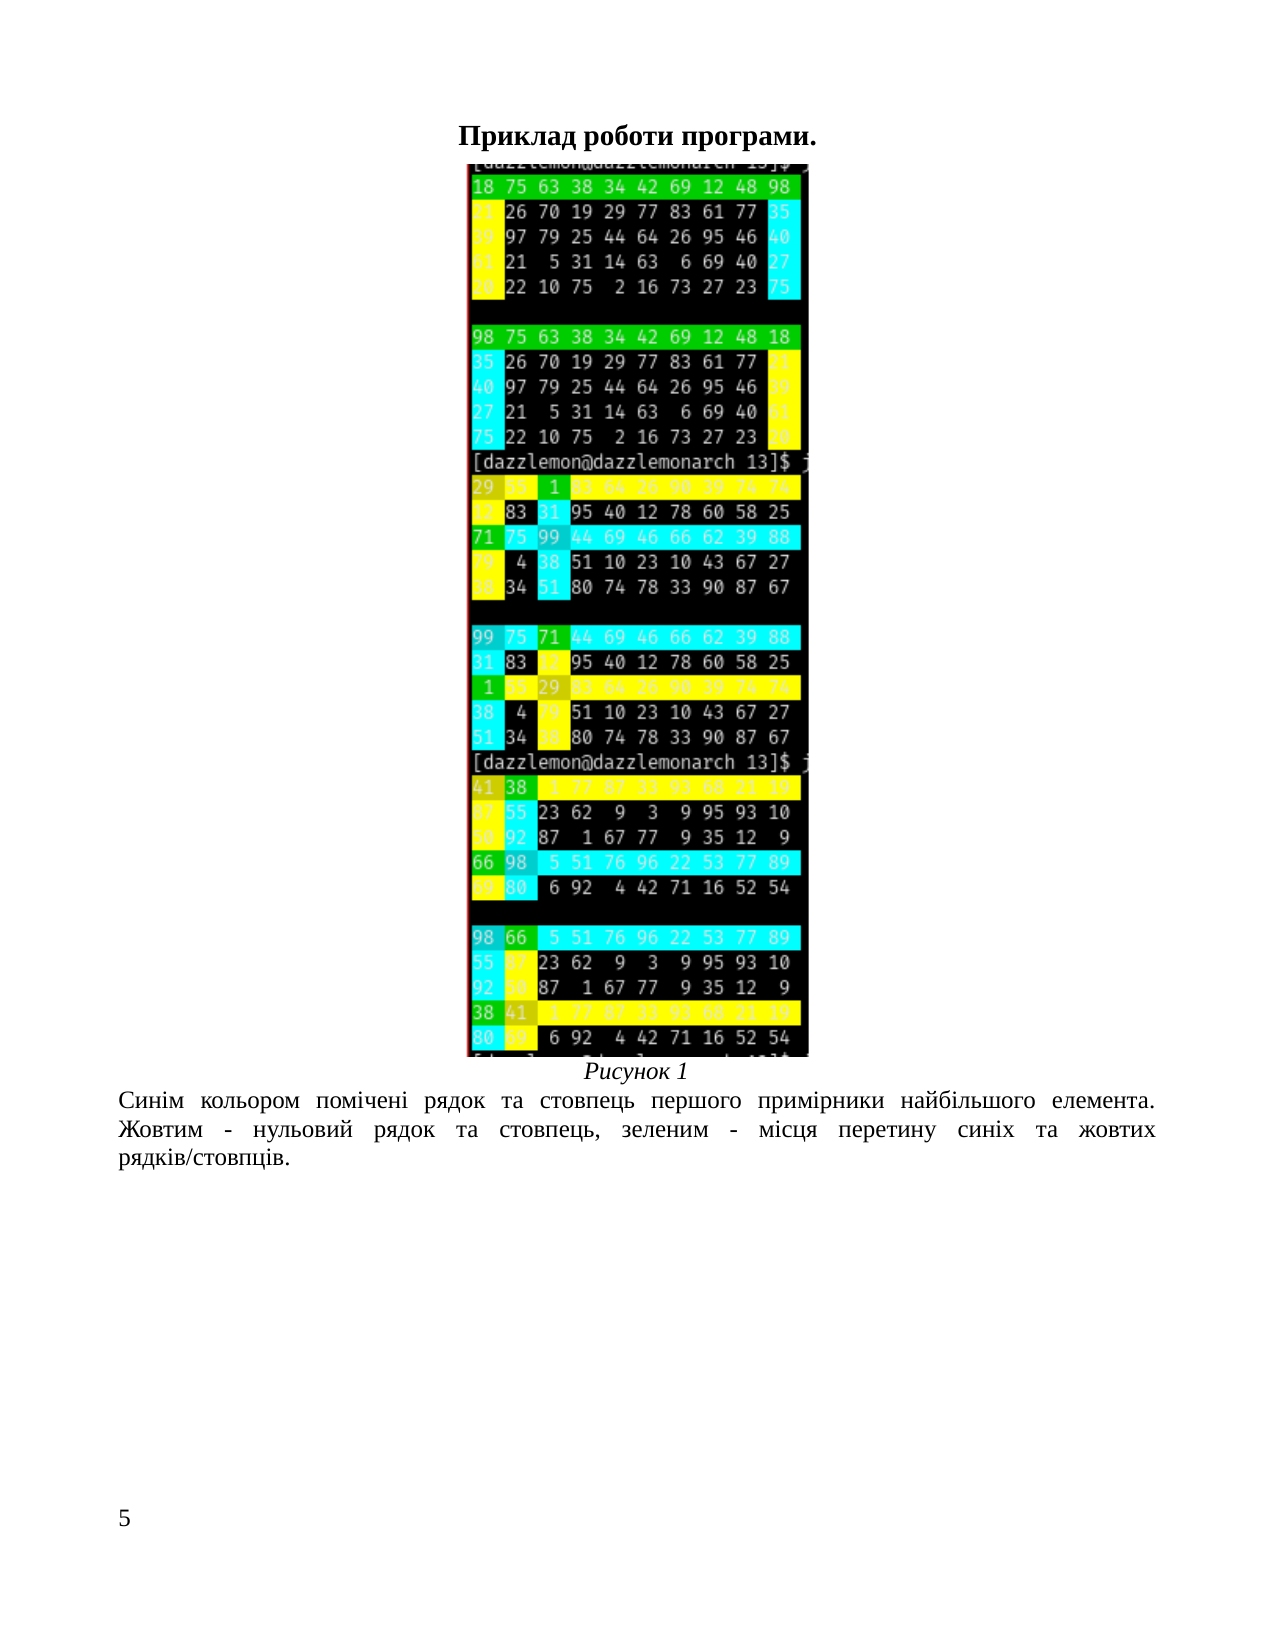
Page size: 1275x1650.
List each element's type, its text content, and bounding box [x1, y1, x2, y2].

text Рисунок 1 [466, 1057, 808, 1085]
text Приклад роботи програми. [118, 118, 1157, 152]
text Синім кольором помічені рядок та стовпець першого примірники найбільшого елемента. Жовтим - нульовий рядок та стовпець, зеленим - місця перетину синіх та жовтих рядків/стовпців. [118, 1085, 1157, 1171]
picture [466, 164, 809, 1057]
